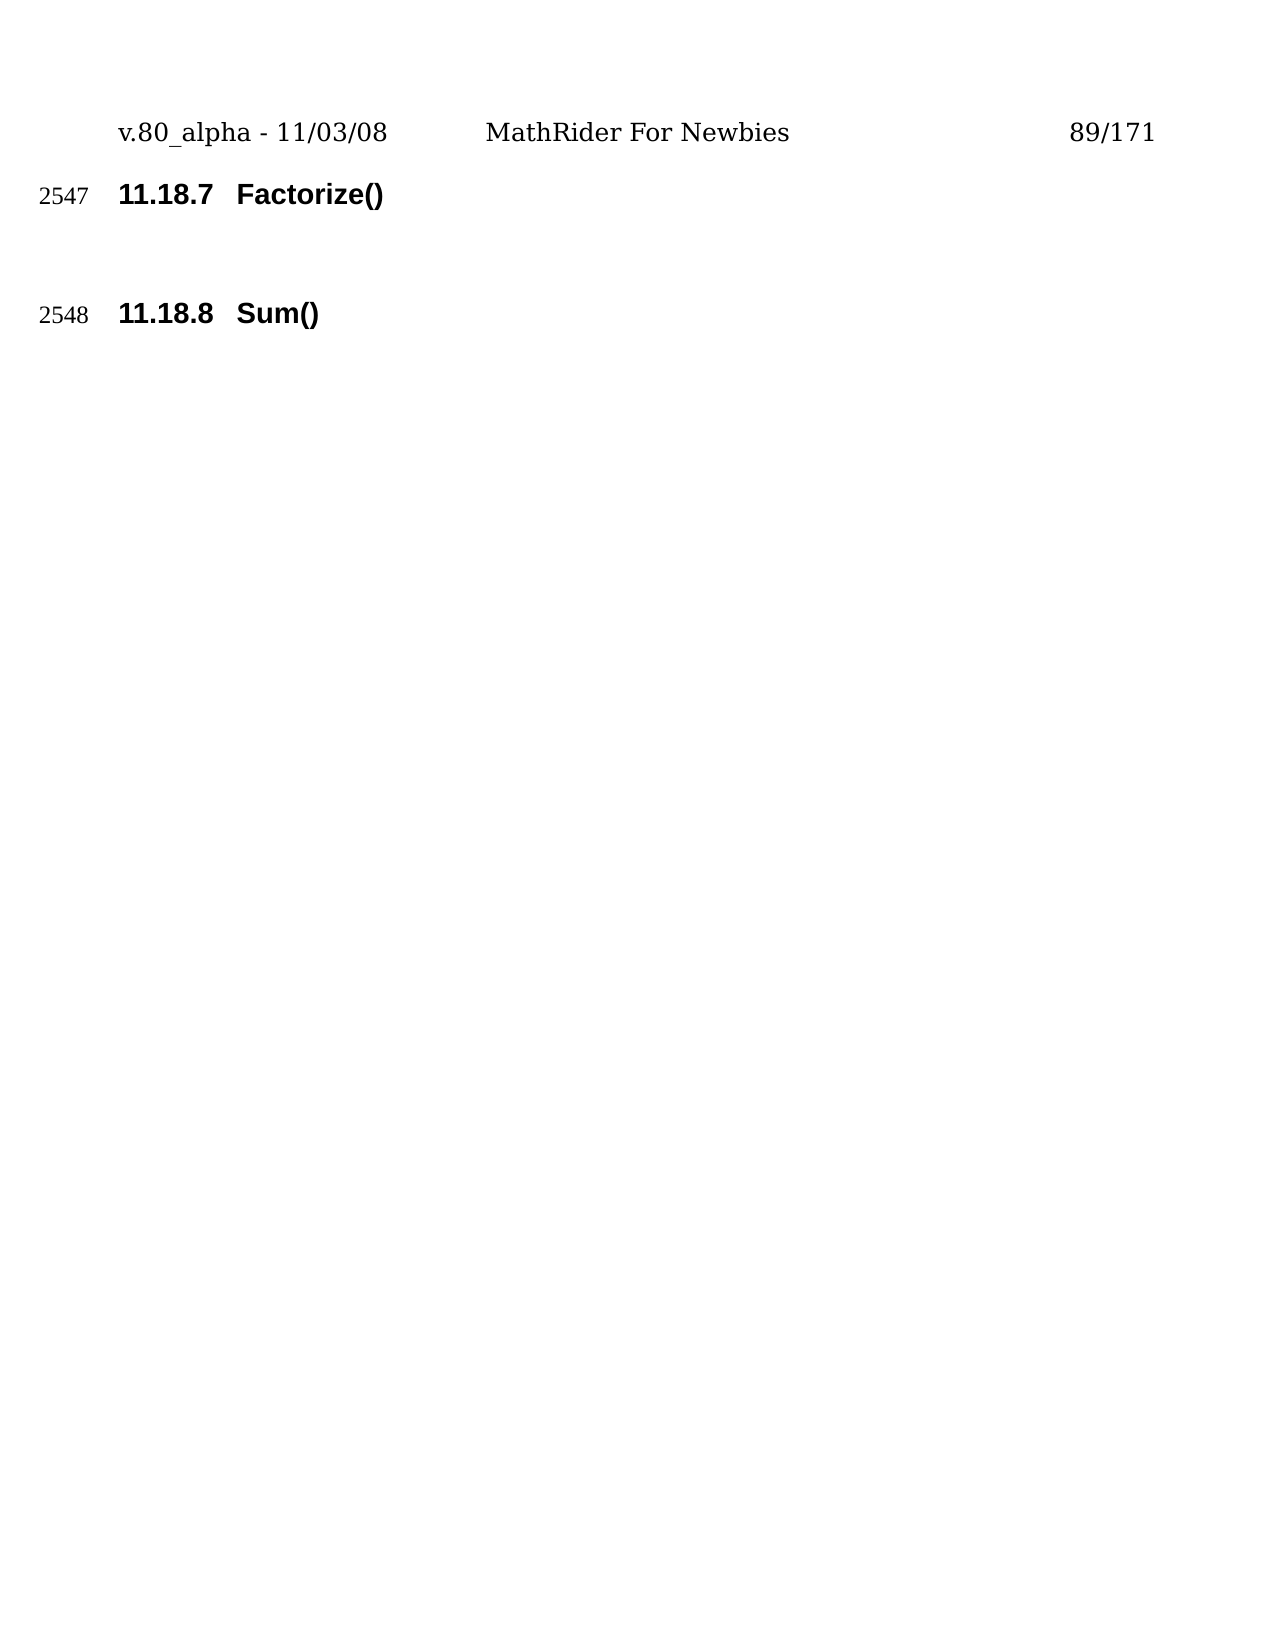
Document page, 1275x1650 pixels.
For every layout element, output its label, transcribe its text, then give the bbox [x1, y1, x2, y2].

subtitle Sum() [118, 297, 1157, 330]
subtitle Factorize() [118, 177, 1157, 210]
